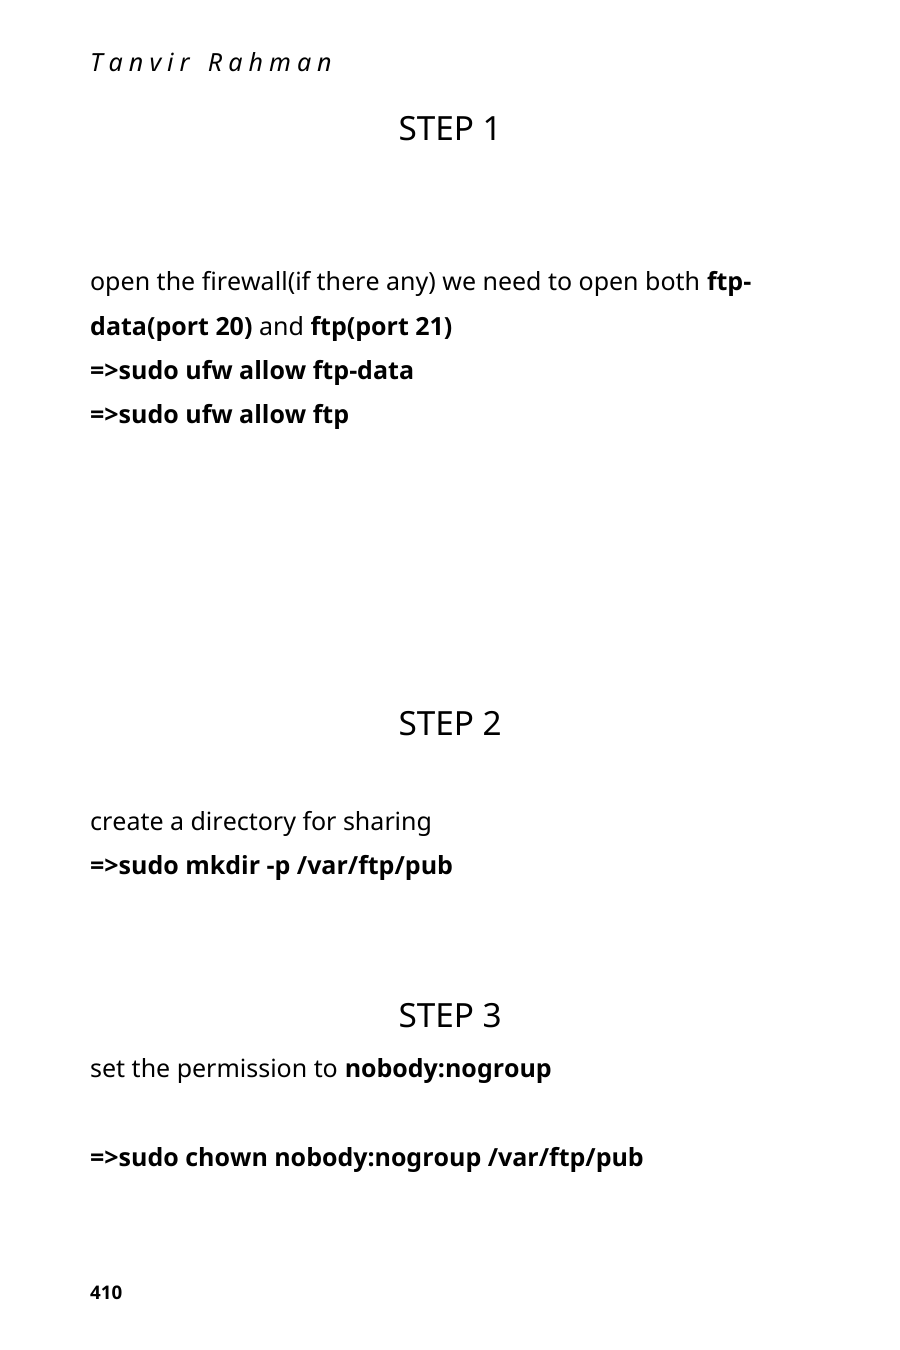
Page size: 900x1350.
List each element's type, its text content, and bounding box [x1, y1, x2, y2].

text =>sudo ufw allow ftp-data [90, 352, 810, 387]
text STEP 2 [90, 700, 810, 745]
text open the firewall(if there any) we need to open both ftp-data(port 20) and ftp(port 21) [90, 264, 810, 342]
text STEP 1 [90, 105, 810, 150]
text set the permission to nobody:nogroup [90, 1051, 810, 1085]
text =>sudo ufw allow ftp [90, 397, 810, 431]
text STEP 3 [90, 992, 810, 1037]
text create a directory for sharing [90, 803, 810, 837]
text =>sudo mkdir -p /var/ftp/pub [90, 847, 810, 882]
text =>sudo chown nobody:nogroup /var/ftp/pub [90, 1139, 810, 1173]
